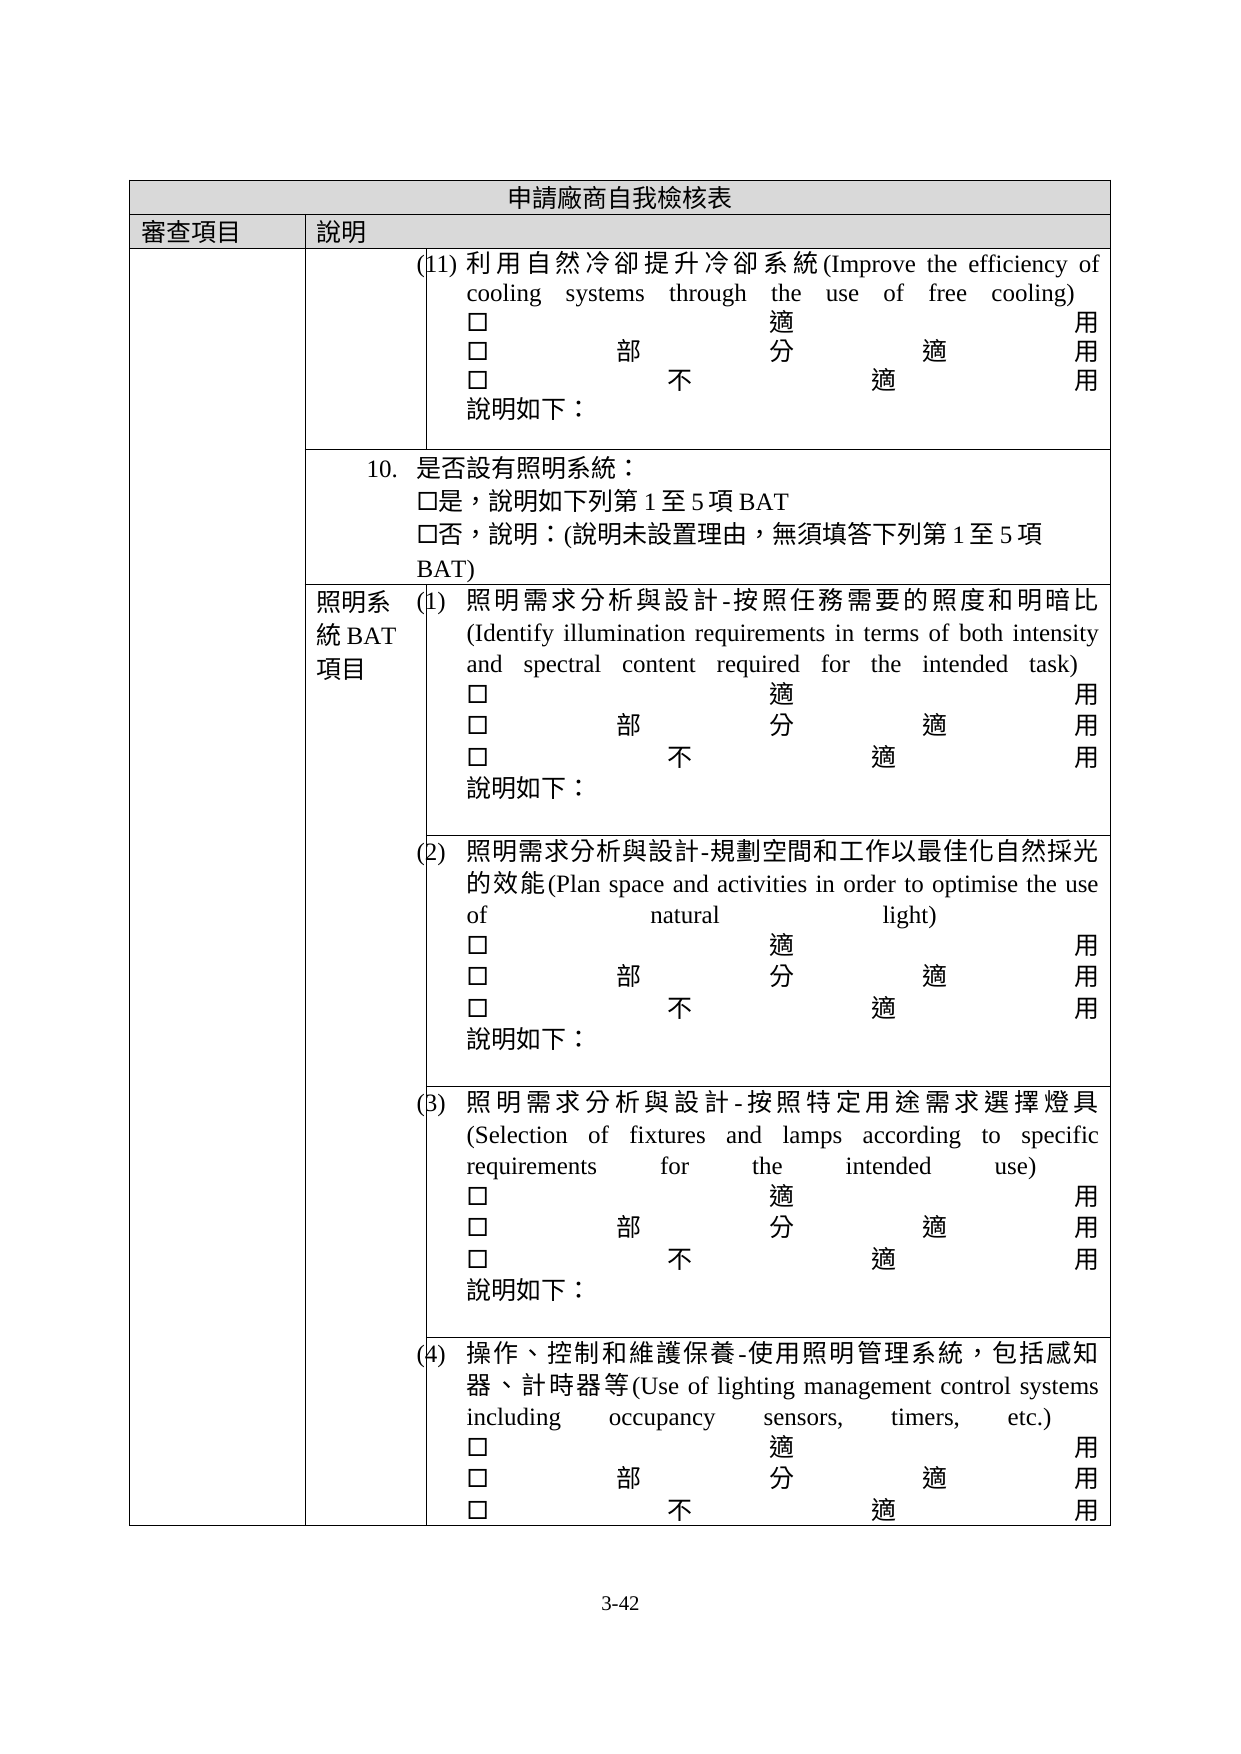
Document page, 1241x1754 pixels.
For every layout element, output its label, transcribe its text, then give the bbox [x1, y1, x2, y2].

table_cell [130, 249, 305, 1525]
table_cell 照明需求分析與設計-按照任務需要的照度和明暗比(Identify illumination requirements in terms of both intensity and spectral content required for the intended task) 適用 部分適用 不適用 說明如下： [427, 585, 1110, 835]
table_cell 說明 [306, 215, 1110, 248]
table_cell 照明需求分析與設計-規劃空間和工作以最佳化自然採光的效能(Plan space and activities in order to optimise the use of natural light) 適用 部分適用 不適用 說明如下： [427, 836, 1110, 1086]
table_cell 照明系統BAT項目 [306, 585, 426, 1525]
table_header 申請廠商自我檢核表 [130, 181, 1110, 214]
table_cell 是否設有照明系統： 是，說明如下列第1至5項BAT 否，說明：(說明未設置理由，無須填答下列第1至5項BAT) [306, 450, 1110, 584]
table_cell [306, 249, 426, 449]
table_cell 照明需求分析與設計-按照特定用途需求選擇燈具(Selection of fixtures and lamps according to specific requirements for the intended use) 適用 部分適用 不適用 說明如下： [427, 1087, 1110, 1337]
table_cell 利用自然冷卻提升冷卻系統(Improve the efficiency of cooling systems through the use of free cooling) 適用 部分適用 不適用 說明如下： [427, 249, 1110, 449]
table_cell 審查項目 [130, 215, 305, 248]
table_cell 操作、控制和維護保養-使用照明管理系統，包括感知器、計時器等(Use of lighting management control systems including occupancy sensors, timers, etc.) 適用 部分適用 不適用 說明如下： [427, 1338, 1110, 1525]
